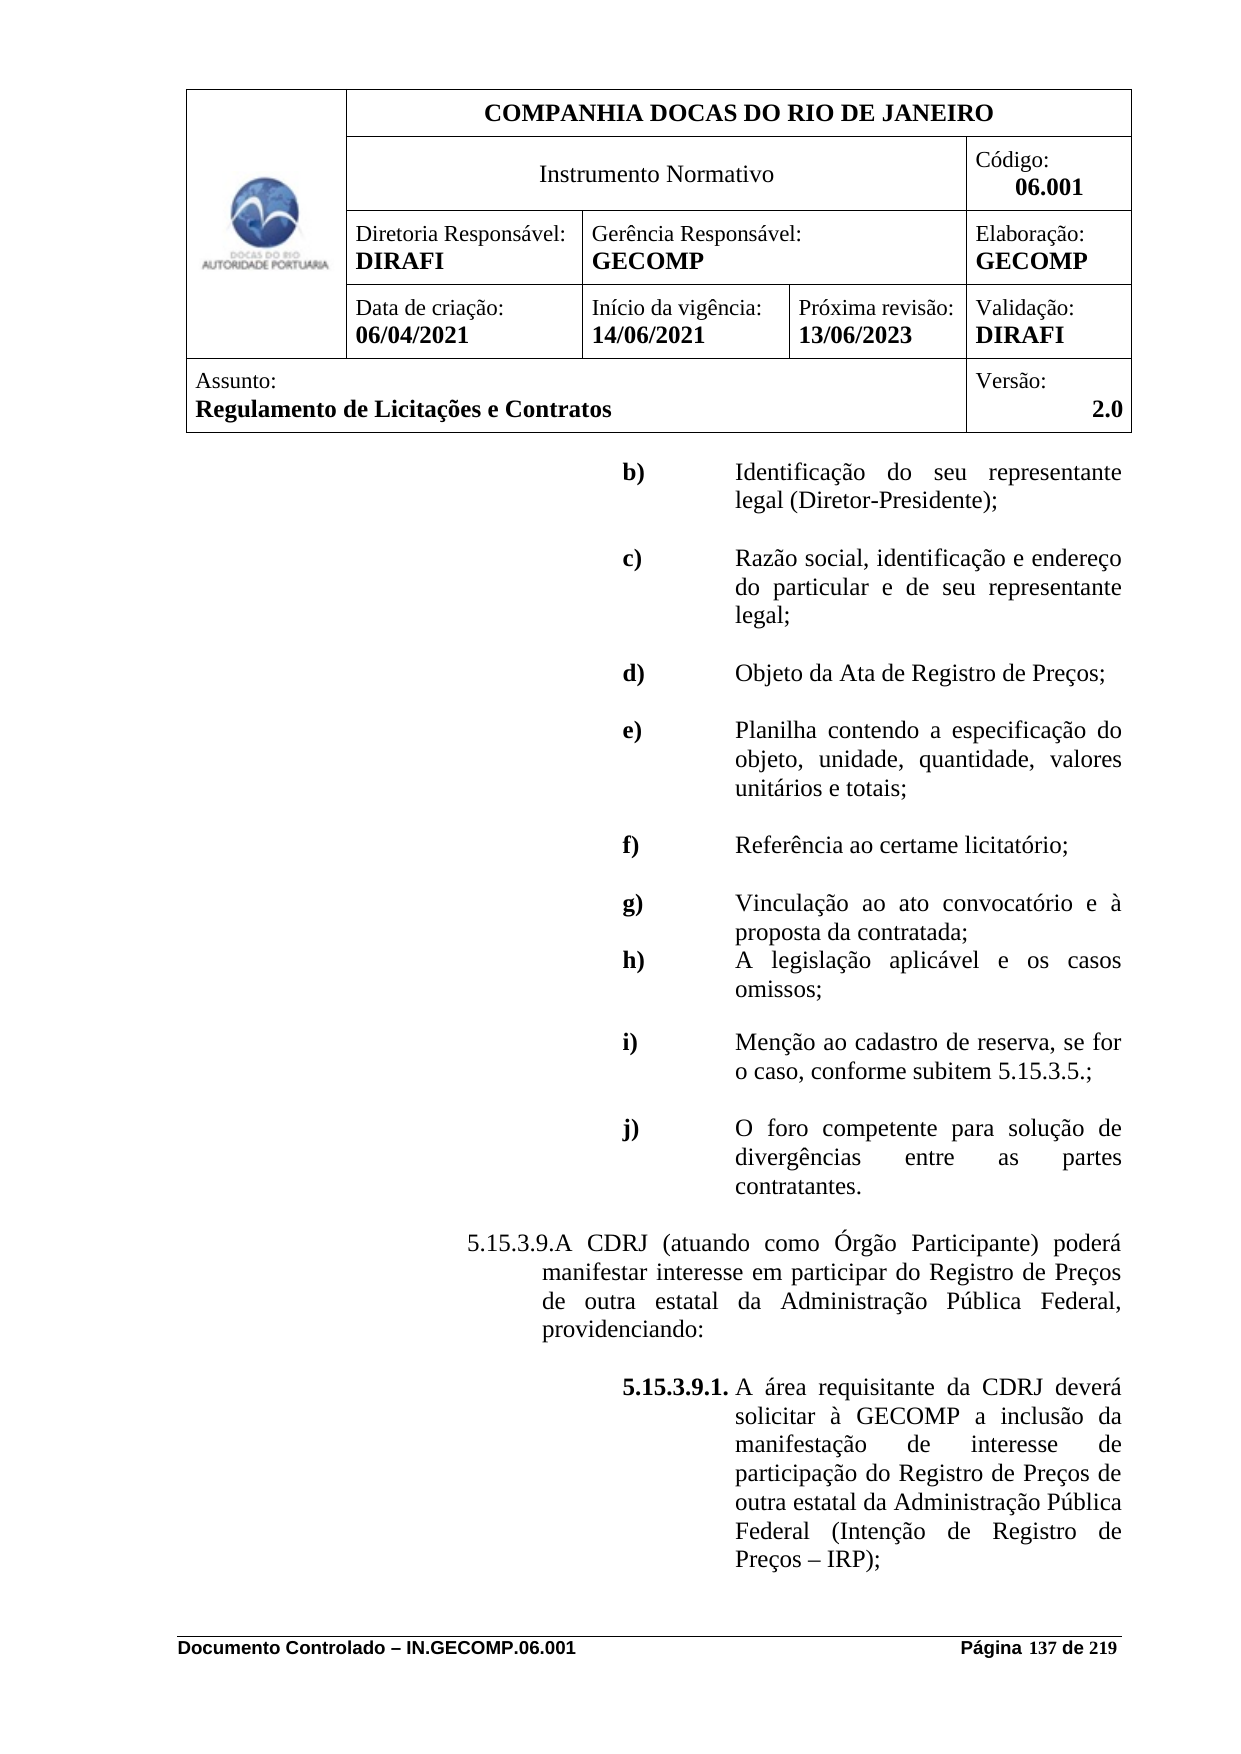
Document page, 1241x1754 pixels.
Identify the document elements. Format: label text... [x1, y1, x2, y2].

list Objeto da Ata de Registro de Preços; [622, 658, 1122, 687]
list O foro competente para solução de divergências entre as partes contratantes. [622, 1113, 1122, 1199]
list Planilha contendo a especificação do objeto, unidade, quantidade, valores unitários e totais; [622, 715, 1122, 802]
list Menção ao cadastro de reserva, se for o caso, conforme subitem 5.15.3.5.; [622, 1027, 1122, 1084]
list Identificação do seu representante legal (Diretor-Presidente); [622, 457, 1122, 514]
list Referência ao certame licitatório; [622, 830, 1122, 859]
list Vinculação ao ato convocatório e à proposta da contratada; [622, 888, 1122, 945]
list A CDRJ (atuando como Órgão Participante) poderá manifestar interesse em participar do Registro de Preços de outra estatal da Administração Pública Federal, providenciando: [467, 1228, 1122, 1343]
list A legislação aplicável e os casos omissos; [622, 945, 1122, 1003]
list Razão social, identificação e endereço do particular e de seu representante legal; [622, 543, 1122, 629]
list A área requisitante da CDRJ deverá solicitar à GECOMP a inclusão da manifestação de interesse de participação do Registro de Preços de outra estatal da Administração Pública Federal (Intenção de Registro de Preços – IRP); [622, 1372, 1122, 1573]
